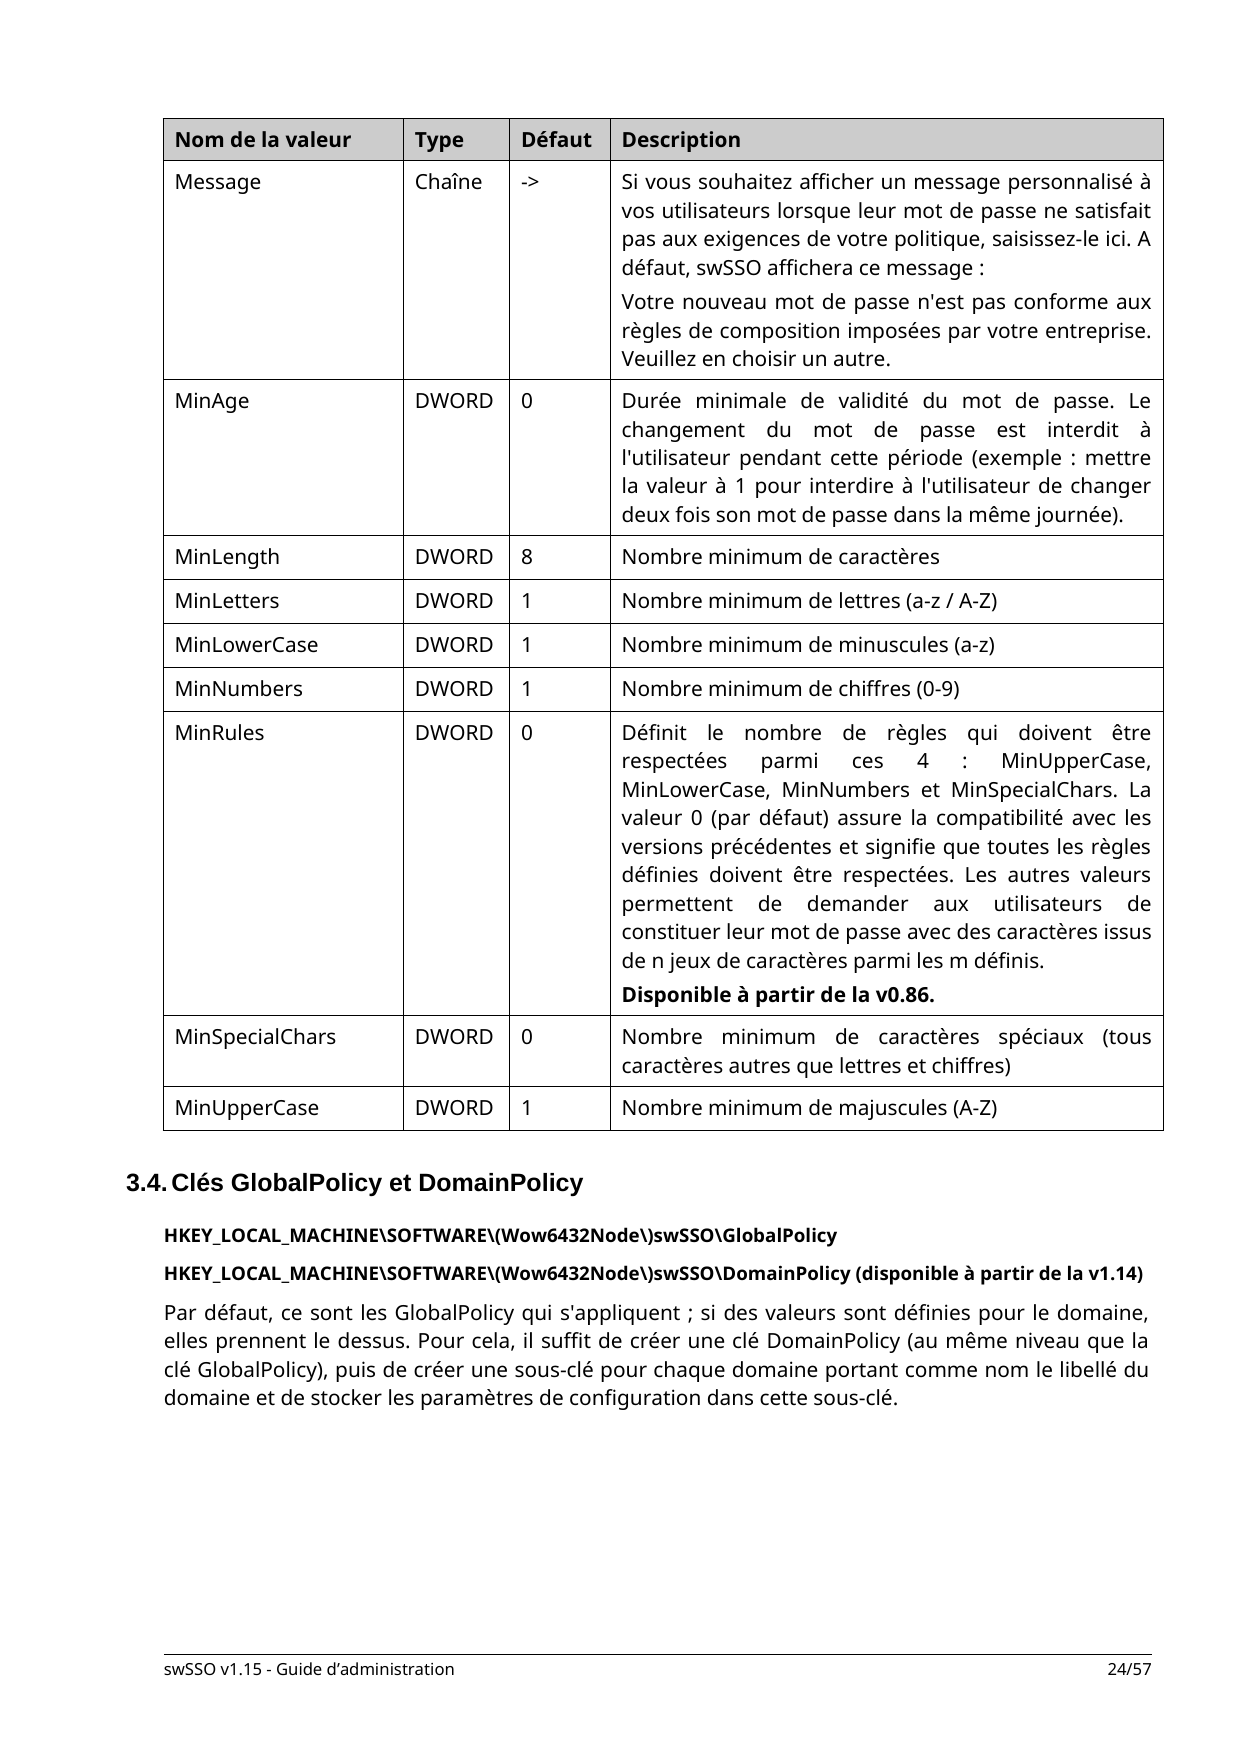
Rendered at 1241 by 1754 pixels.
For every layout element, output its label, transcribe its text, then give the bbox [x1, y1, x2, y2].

table_cell MinUpperCase [164, 1087, 403, 1129]
table_cell MinLength [164, 536, 403, 579]
table_cell DWORD [404, 1087, 509, 1129]
table_cell Nombre minimum de majuscules (A-Z) [611, 1087, 1163, 1129]
table_header Description [611, 119, 1163, 160]
table_cell DWORD [404, 712, 509, 1015]
text HKEY_LOCAL_MACHINE\SOFTWARE\(Wow6432Node\)swSSO\GlobalPolicy [164, 1222, 1152, 1247]
table_cell MinRules [164, 712, 403, 1015]
table_cell 8 [510, 536, 610, 579]
table_cell 1 [510, 624, 610, 667]
table_cell -> [510, 161, 610, 379]
table_cell MinAge [164, 380, 403, 535]
table_cell 1 [510, 668, 610, 711]
table_cell DWORD [404, 1016, 509, 1086]
table_cell DWORD [404, 668, 509, 711]
table_cell MinLetters [164, 580, 403, 623]
text HKEY_LOCAL_MACHINE\SOFTWARE\(Wow6432Node\)swSSO\DomainPolicy (disponible à partir de la v1.14) [164, 1260, 1152, 1285]
table_cell 0 [510, 1016, 610, 1086]
table_cell Nombre minimum de lettres (a-z / A-Z) [611, 580, 1163, 623]
table_cell DWORD [404, 380, 509, 535]
table_header Nom de la valeur [164, 119, 403, 160]
table_cell DWORD [404, 580, 509, 623]
table_cell DWORD [404, 536, 509, 579]
table_cell Définit le nombre de règles qui doivent être respectées parmi ces 4 : MinUpperCase, MinLowerCase, MinNumbers et MinSpecialChars. La valeur 0 (par défaut) assure la compatibilité avec les versions précédentes et signifie que toutes les règles définies doivent être respectées. Les autres valeurs permettent de demander aux utilisateurs de constituer leur mot de passe avec des caractères issus de n jeux de caractères parmi les m définis. Disponible à partir de la v0.86. [611, 712, 1163, 1015]
table_cell Nombre minimum de caractères spéciaux (tous caractères autres que lettres et chiffres) [611, 1016, 1163, 1086]
table_cell Durée minimale de validité du mot de passe. Le changement du mot de passe est interdit à l'utilisateur pendant cette période (exemple : mettre la valeur à 1 pour interdire à l'utilisateur de changer deux fois son mot de passe dans la même journée). [611, 380, 1163, 535]
table_cell Nombre minimum de caractères [611, 536, 1163, 579]
table_cell Si vous souhaitez afficher un message personnalisé à vos utilisateurs lorsque leur mot de passe ne satisfait pas aux exigences de votre politique, saisissez-le ici. A défaut, swSSO affichera ce message : Votre nouveau mot de passe n'est pas conforme aux règles de composition imposées par votre entreprise. Veuillez en choisir un autre. [611, 161, 1163, 379]
table_header Défaut [510, 119, 610, 160]
table_cell DWORD [404, 624, 509, 667]
table_cell Nombre minimum de minuscules (a-z) [611, 624, 1163, 667]
table_cell Nombre minimum de chiffres (0-9) [611, 668, 1163, 711]
table_cell Message [164, 161, 403, 379]
table_cell 1 [510, 1087, 610, 1129]
table_cell Chaîne [404, 161, 509, 379]
table_cell 0 [510, 380, 610, 535]
text Par défaut, ce sont les GlobalPolicy qui s'appliquent ; si des valeurs sont définies pour le domaine, elles prennent le dessus. Pour cela, il suffit de créer une clé DomainPolicy (au même niveau que la clé GlobalPolicy), puis de créer une sous-clé pour chaque domaine portant comme nom le libellé du domaine et de stocker les paramètres de configuration dans cette sous-clé. [164, 1298, 1152, 1412]
table_cell 1 [510, 580, 610, 623]
table_header Type [404, 119, 509, 160]
table_cell MinNumbers [164, 668, 403, 711]
table_cell MinSpecialChars [164, 1016, 403, 1086]
subtitle Clés GlobalPolicy et DomainPolicy [126, 1168, 1152, 1197]
table_cell 0 [510, 712, 610, 1015]
table_cell MinLowerCase [164, 624, 403, 667]
